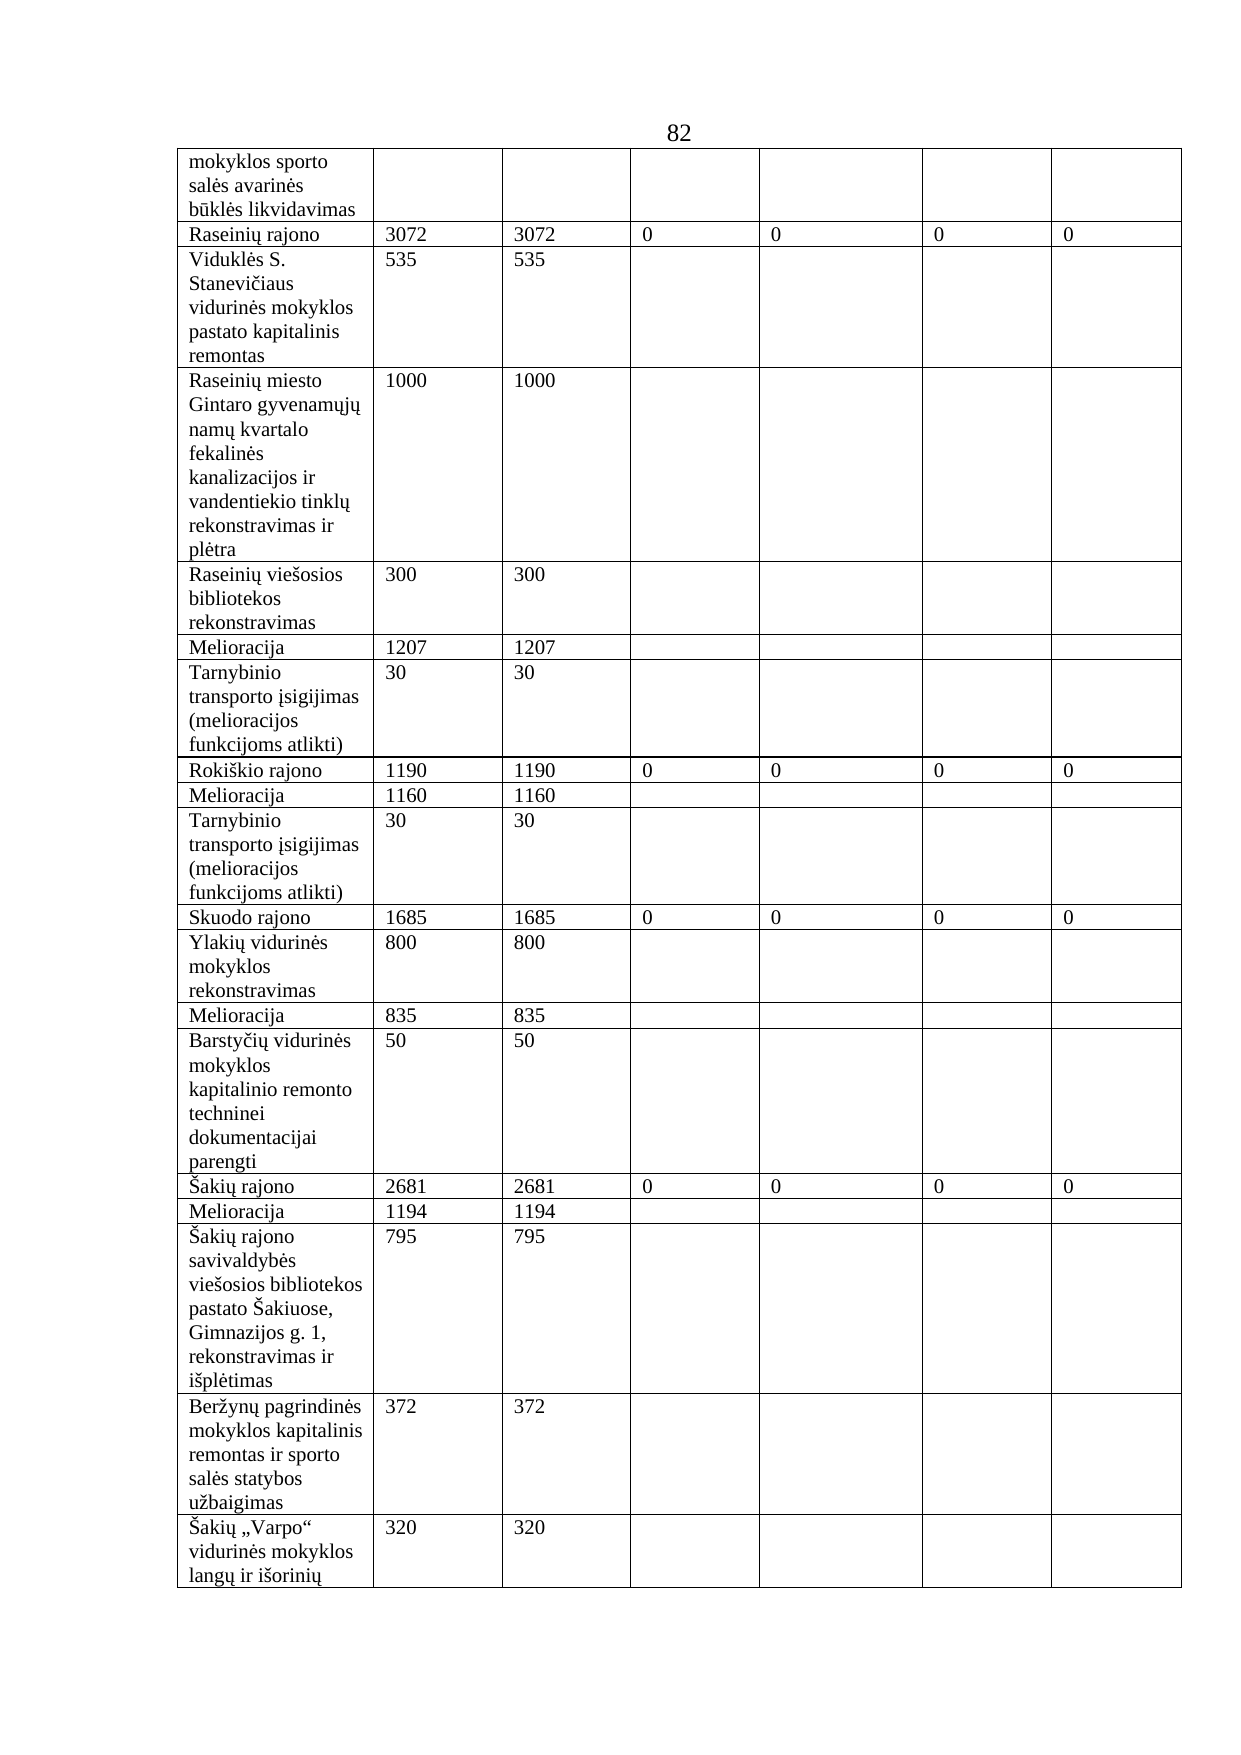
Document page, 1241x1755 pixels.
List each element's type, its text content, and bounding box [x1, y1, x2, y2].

table_cell 1685 [374, 905, 502, 929]
table_cell 0 [923, 1174, 1051, 1198]
table_cell 0 [1052, 222, 1181, 246]
table_cell 0 [760, 222, 922, 246]
table_cell [760, 783, 922, 807]
table_cell Melioracija [178, 783, 373, 807]
table_cell 320 [374, 1515, 502, 1587]
table_cell [631, 368, 759, 561]
table_cell 0 [1052, 905, 1181, 929]
table_cell 1160 [503, 783, 630, 807]
table_cell [631, 660, 759, 756]
table_cell [923, 1394, 1051, 1514]
table_cell 30 [374, 808, 502, 904]
table_cell [923, 808, 1051, 904]
table_cell 0 [1052, 1174, 1181, 1198]
table_cell [760, 808, 922, 904]
table_cell 30 [374, 660, 502, 756]
table_cell Beržynų pagrindinės mokyklos kapitalinis remontas ir sporto salės statybos užbaigimas [178, 1394, 373, 1514]
table_cell [760, 1029, 922, 1173]
table_cell 1207 [503, 635, 630, 659]
table_cell 800 [503, 930, 630, 1002]
table_cell 30 [503, 660, 630, 756]
table_cell 1190 [374, 758, 502, 782]
table_cell [631, 1515, 759, 1587]
table_cell Tarnybinio transporto įsigijimas (melioracijos funkcijoms atlikti) [178, 808, 373, 904]
table_cell Melioracija [178, 1003, 373, 1027]
table_cell 50 [503, 1029, 630, 1173]
table_cell Šakių „Varpo“ vidurinės mokyklos langų ir išorinių [178, 1515, 373, 1587]
table_cell [631, 1394, 759, 1514]
table_cell [760, 368, 922, 561]
table_cell [923, 783, 1051, 807]
table_cell [1052, 1003, 1181, 1027]
table_cell 1190 [503, 758, 630, 782]
table_cell 2681 [374, 1174, 502, 1198]
table_cell Barstyčių vidurinės mokyklos kapitalinio remonto techninei dokumentacijai parengti [178, 1029, 373, 1173]
table_cell 0 [631, 905, 759, 929]
table_cell 0 [923, 905, 1051, 929]
table_cell 535 [374, 247, 502, 367]
table_cell [1052, 1029, 1181, 1173]
table_cell Šakių rajono [178, 1174, 373, 1198]
table_cell 1160 [374, 783, 502, 807]
table_cell Raseinių miesto Gintaro gyvenamųjų namų kvartalo fekalinės kanalizacijos ir vandentiekio tinklų rekonstravimas ir plėtra [178, 368, 373, 561]
table_cell [1052, 562, 1181, 634]
table_cell 835 [503, 1003, 630, 1027]
table_cell Skuodo rajono [178, 905, 373, 929]
table_cell 795 [374, 1224, 502, 1392]
table_cell [923, 562, 1051, 634]
table_cell [923, 635, 1051, 659]
table_cell [631, 562, 759, 634]
table_cell 300 [374, 562, 502, 634]
table_cell [631, 1224, 759, 1392]
table_cell [923, 368, 1051, 561]
table_cell [374, 149, 502, 221]
table_cell [760, 1515, 922, 1587]
table_cell 320 [503, 1515, 630, 1587]
table_cell 0 [631, 222, 759, 246]
table_cell 3072 [374, 222, 502, 246]
table_cell 1000 [374, 368, 502, 561]
table_cell [1052, 1394, 1181, 1514]
table_cell [923, 1029, 1051, 1173]
table_cell [631, 783, 759, 807]
table_cell 30 [503, 808, 630, 904]
table_cell 0 [923, 758, 1051, 782]
table_cell 0 [760, 905, 922, 929]
table_cell 1000 [503, 368, 630, 561]
table_cell [923, 247, 1051, 367]
table_cell 300 [503, 562, 630, 634]
table_cell [760, 1224, 922, 1392]
table_cell [631, 930, 759, 1002]
table_cell [760, 247, 922, 367]
table_cell 372 [503, 1394, 630, 1514]
table_cell [760, 149, 922, 221]
table_cell [760, 930, 922, 1002]
table_cell mokyklos sporto salės avarinės būklės likvidavimas [178, 149, 373, 221]
table_cell 0 [923, 222, 1051, 246]
table_cell 0 [760, 758, 922, 782]
table_cell 50 [374, 1029, 502, 1173]
table_cell [631, 635, 759, 659]
table_cell [1052, 635, 1181, 659]
table_cell Tarnybinio transporto įsigijimas (melioracijos funkcijoms atlikti) [178, 660, 373, 756]
table_cell Rokiškio rajono [178, 758, 373, 782]
table_cell [631, 149, 759, 221]
table_cell [1052, 660, 1181, 756]
table_cell [760, 660, 922, 756]
table_cell [631, 1199, 759, 1223]
table_cell Melioracija [178, 1199, 373, 1223]
table_cell [631, 808, 759, 904]
table_cell Šakių rajono savivaldybės viešosios bibliotekos pastato Šakiuose, Gimnazijos g. 1, rekonstravimas ir išplėtimas [178, 1224, 373, 1392]
table_cell [923, 1003, 1051, 1027]
table_cell Ylakių vidurinės mokyklos rekonstravimas [178, 930, 373, 1002]
table_cell [1052, 930, 1181, 1002]
table_cell [760, 562, 922, 634]
table_cell [760, 1003, 922, 1027]
table_cell [631, 1029, 759, 1173]
table_cell 0 [1052, 758, 1181, 782]
table_cell 800 [374, 930, 502, 1002]
table_cell 0 [760, 1174, 922, 1198]
table_cell [1052, 368, 1181, 561]
table_cell [1052, 149, 1181, 221]
table_cell [1052, 808, 1181, 904]
table_cell 0 [631, 758, 759, 782]
table_cell 535 [503, 247, 630, 367]
table_cell [923, 1199, 1051, 1223]
table_cell 1194 [374, 1199, 502, 1223]
table_cell [923, 149, 1051, 221]
table_cell [760, 1199, 922, 1223]
table_cell [1052, 1515, 1181, 1587]
table_cell [760, 635, 922, 659]
table_cell Raseinių rajono [178, 222, 373, 246]
table_cell [1052, 247, 1181, 367]
table_cell [923, 930, 1051, 1002]
table_cell [503, 149, 630, 221]
table_cell [1052, 783, 1181, 807]
table_cell Viduklės S. Stanevičiaus vidurinės mokyklos pastato kapitalinis remontas [178, 247, 373, 367]
table_cell 2681 [503, 1174, 630, 1198]
table_cell 3072 [503, 222, 630, 246]
table_cell [631, 1003, 759, 1027]
table_cell 835 [374, 1003, 502, 1027]
table_cell [923, 660, 1051, 756]
table_cell Raseinių viešosios bibliotekos rekonstravimas [178, 562, 373, 634]
table_cell [923, 1224, 1051, 1392]
table_cell 0 [631, 1174, 759, 1198]
table_cell 1194 [503, 1199, 630, 1223]
table_cell 795 [503, 1224, 630, 1392]
table_cell [1052, 1199, 1181, 1223]
table_cell [1052, 1224, 1181, 1392]
table_cell [760, 1394, 922, 1514]
table_cell 1207 [374, 635, 502, 659]
table_cell Melioracija [178, 635, 373, 659]
table_cell 1685 [503, 905, 630, 929]
table_cell [923, 1515, 1051, 1587]
table_cell [631, 247, 759, 367]
table_cell 372 [374, 1394, 502, 1514]
